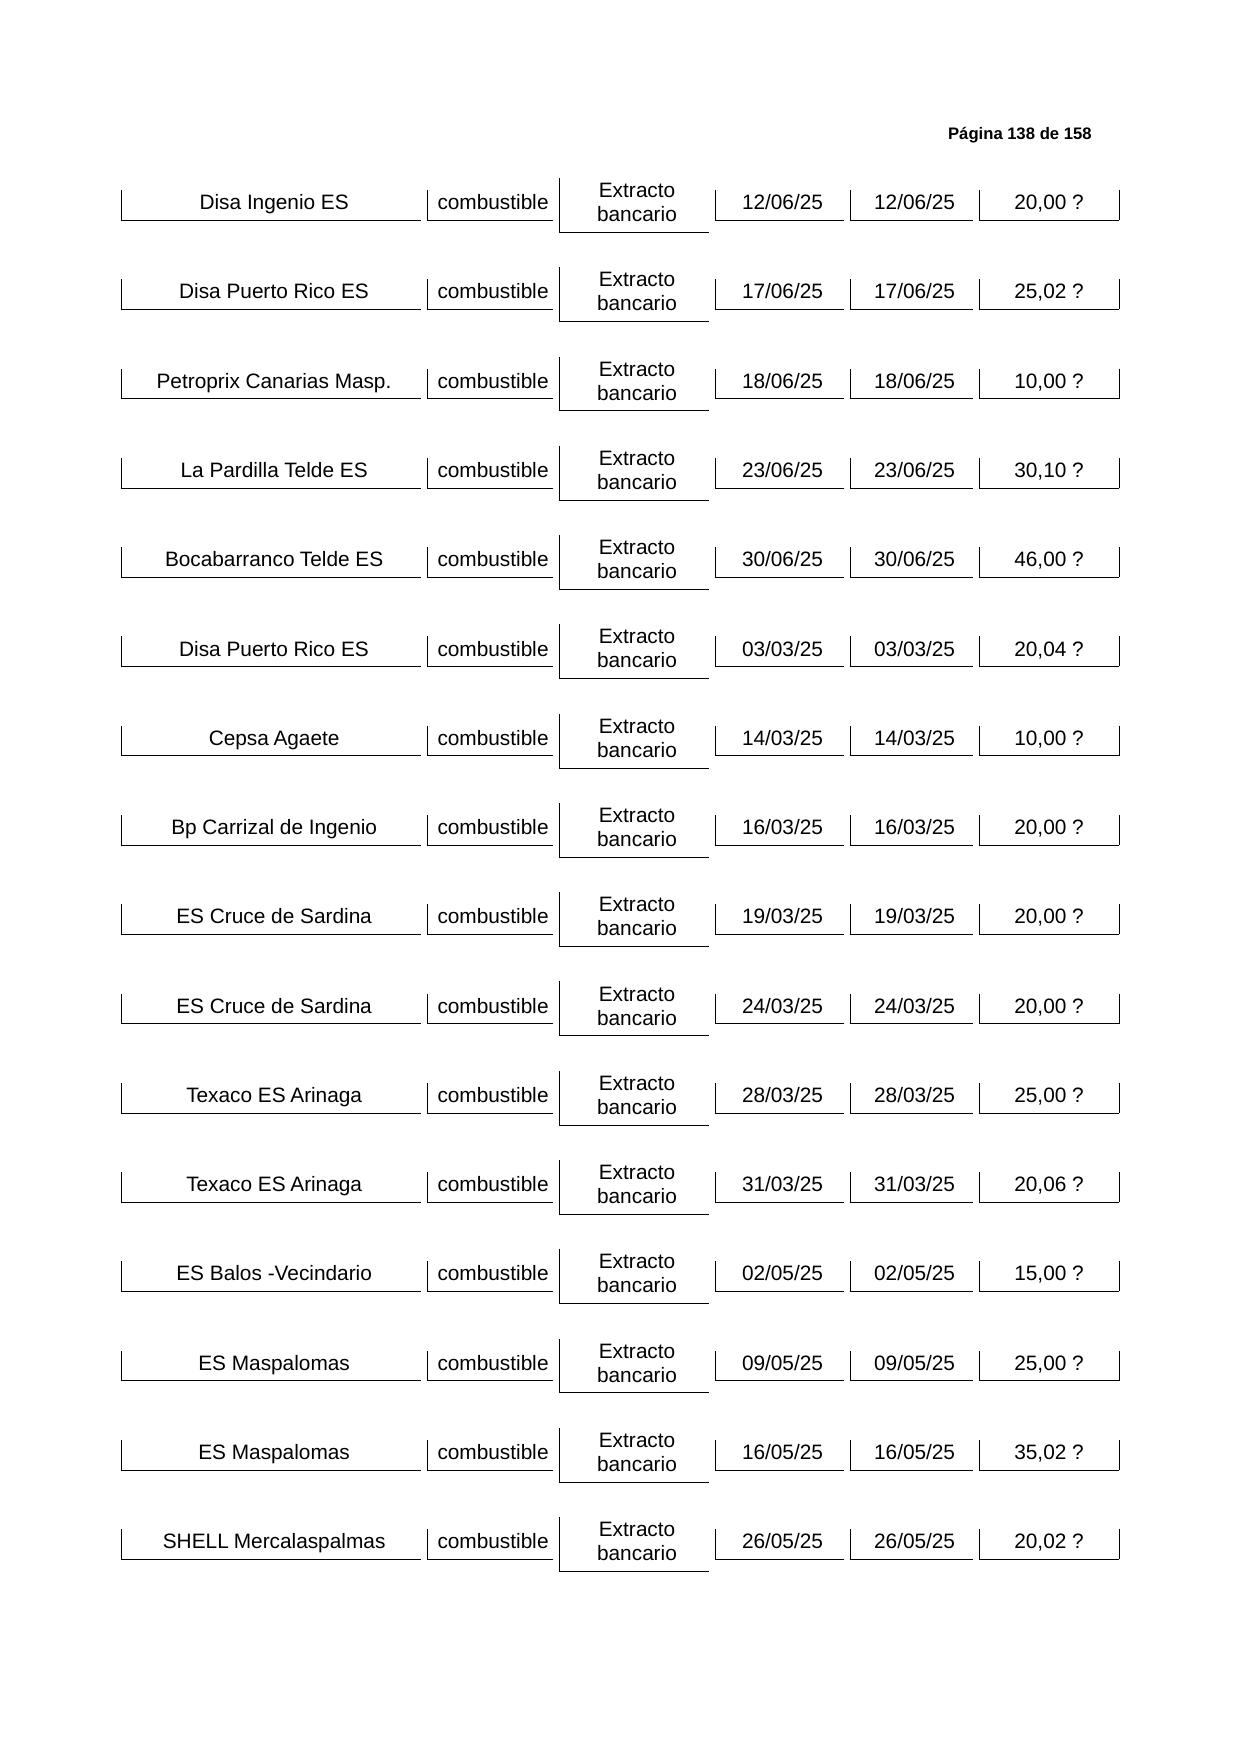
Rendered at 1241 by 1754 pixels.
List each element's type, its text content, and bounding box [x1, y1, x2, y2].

table_cell Extracto bancario [556, 621, 712, 711]
table_cell Extracto bancario [556, 264, 712, 354]
table_cell 20,04 ? [976, 621, 1122, 711]
table_cell 23/06/25 [712, 443, 847, 532]
table_cell 09/05/25 [712, 1336, 847, 1425]
table_cell 20,00 ? [976, 889, 1122, 978]
table_cell Extracto bancario [556, 175, 712, 264]
table_cell Extracto bancario [556, 532, 712, 621]
table_cell Extracto bancario [556, 1336, 712, 1425]
table_cell Extracto bancario [556, 979, 712, 1068]
table_cell 25,00 ? [976, 1068, 1122, 1157]
table_cell combustible [424, 1336, 556, 1425]
table_cell 30/06/25 [712, 532, 847, 621]
table_cell 28/03/25 [847, 1068, 976, 1157]
table_cell 46,00 ? [976, 532, 1122, 621]
table_cell combustible [424, 175, 556, 264]
table_cell ES Cruce de Sardina [118, 889, 424, 978]
table_cell Extracto bancario [556, 1068, 712, 1157]
table_cell 02/05/25 [712, 1246, 847, 1336]
table_cell 20,06 ? [976, 1157, 1122, 1246]
table_cell Extracto bancario [556, 1157, 712, 1246]
table_cell 02/05/25 [847, 1246, 976, 1336]
table_cell Bocabarranco Telde ES [118, 532, 424, 621]
table_cell 03/03/25 [712, 621, 847, 711]
table_cell 10,00 ? [976, 711, 1122, 800]
table_cell 16/05/25 [712, 1425, 847, 1514]
table_cell ES Maspalomas [118, 1336, 424, 1425]
table_cell combustible [424, 1068, 556, 1157]
table_cell 25,00 ? [976, 1336, 1122, 1425]
table_cell combustible [424, 1246, 556, 1336]
table_cell combustible [424, 264, 556, 354]
table_cell Disa Puerto Rico ES [118, 264, 424, 354]
table_cell ES Balos -Vecindario [118, 1246, 424, 1336]
table_cell 25,02 ? [976, 264, 1122, 354]
table_cell 09/05/25 [847, 1336, 976, 1425]
table_cell 16/03/25 [712, 800, 847, 889]
table_cell 19/03/25 [712, 889, 847, 978]
table_cell 20,00 ? [976, 175, 1122, 264]
table_cell La Pardilla Telde ES [118, 443, 424, 532]
table_cell ES Cruce de Sardina [118, 979, 424, 1068]
table_cell 17/06/25 [712, 264, 847, 354]
table_cell 20,00 ? [976, 979, 1122, 1068]
table_cell combustible [424, 1157, 556, 1246]
table_cell combustible [424, 711, 556, 800]
table_cell 03/03/25 [847, 621, 976, 711]
table_cell 35,02 ? [976, 1425, 1122, 1514]
table_cell Petroprix Canarias Masp. [118, 354, 424, 443]
table_cell combustible [424, 354, 556, 443]
table_cell 26/05/25 [847, 1514, 976, 1603]
table_cell 30/06/25 [847, 532, 976, 621]
table_cell 16/03/25 [847, 800, 976, 889]
table_cell 14/03/25 [712, 711, 847, 800]
table_cell 12/06/25 [847, 175, 976, 264]
table_cell Disa Puerto Rico ES [118, 621, 424, 711]
table_cell combustible [424, 979, 556, 1068]
table_cell 24/03/25 [712, 979, 847, 1068]
table_cell 26/05/25 [712, 1514, 847, 1603]
table_cell 20,02 ? [976, 1514, 1122, 1603]
table_cell Extracto bancario [556, 800, 712, 889]
table_cell Extracto bancario [556, 354, 712, 443]
table_cell 31/03/25 [712, 1157, 847, 1246]
table_cell 16/05/25 [847, 1425, 976, 1514]
table_cell 10,00 ? [976, 354, 1122, 443]
table_cell 12/06/25 [712, 175, 847, 264]
table_cell combustible [424, 443, 556, 532]
table_cell combustible [424, 1425, 556, 1514]
table_cell Disa Ingenio ES [118, 175, 424, 264]
table_cell SHELL Mercalaspalmas [118, 1514, 424, 1603]
table_cell 28/03/25 [712, 1068, 847, 1157]
table_cell 23/06/25 [847, 443, 976, 532]
table_cell ES Maspalomas [118, 1425, 424, 1514]
table_cell 19/03/25 [847, 889, 976, 978]
table_cell 14/03/25 [847, 711, 976, 800]
table_cell 18/06/25 [712, 354, 847, 443]
table_cell combustible [424, 621, 556, 711]
table_cell Extracto bancario [556, 1514, 712, 1603]
table_cell 18/06/25 [847, 354, 976, 443]
table_cell combustible [424, 800, 556, 889]
table_cell combustible [424, 532, 556, 621]
table_cell 17/06/25 [847, 264, 976, 354]
table_cell Extracto bancario [556, 443, 712, 532]
table_cell Texaco ES Arinaga [118, 1068, 424, 1157]
table_cell 30,10 ? [976, 443, 1122, 532]
table_cell 31/03/25 [847, 1157, 976, 1246]
table_cell Bp Carrizal de Ingenio [118, 800, 424, 889]
table_cell Extracto bancario [556, 711, 712, 800]
table_cell combustible [424, 1514, 556, 1603]
table_cell Extracto bancario [556, 1425, 712, 1514]
table_cell Texaco ES Arinaga [118, 1157, 424, 1246]
table_cell combustible [424, 889, 556, 978]
table_cell 15,00 ? [976, 1246, 1122, 1336]
table_cell Extracto bancario [556, 1246, 712, 1336]
table_cell Cepsa Agaete [118, 711, 424, 800]
table_cell 20,00 ? [976, 800, 1122, 889]
table_cell 24/03/25 [847, 979, 976, 1068]
table_cell Extracto bancario [556, 889, 712, 978]
